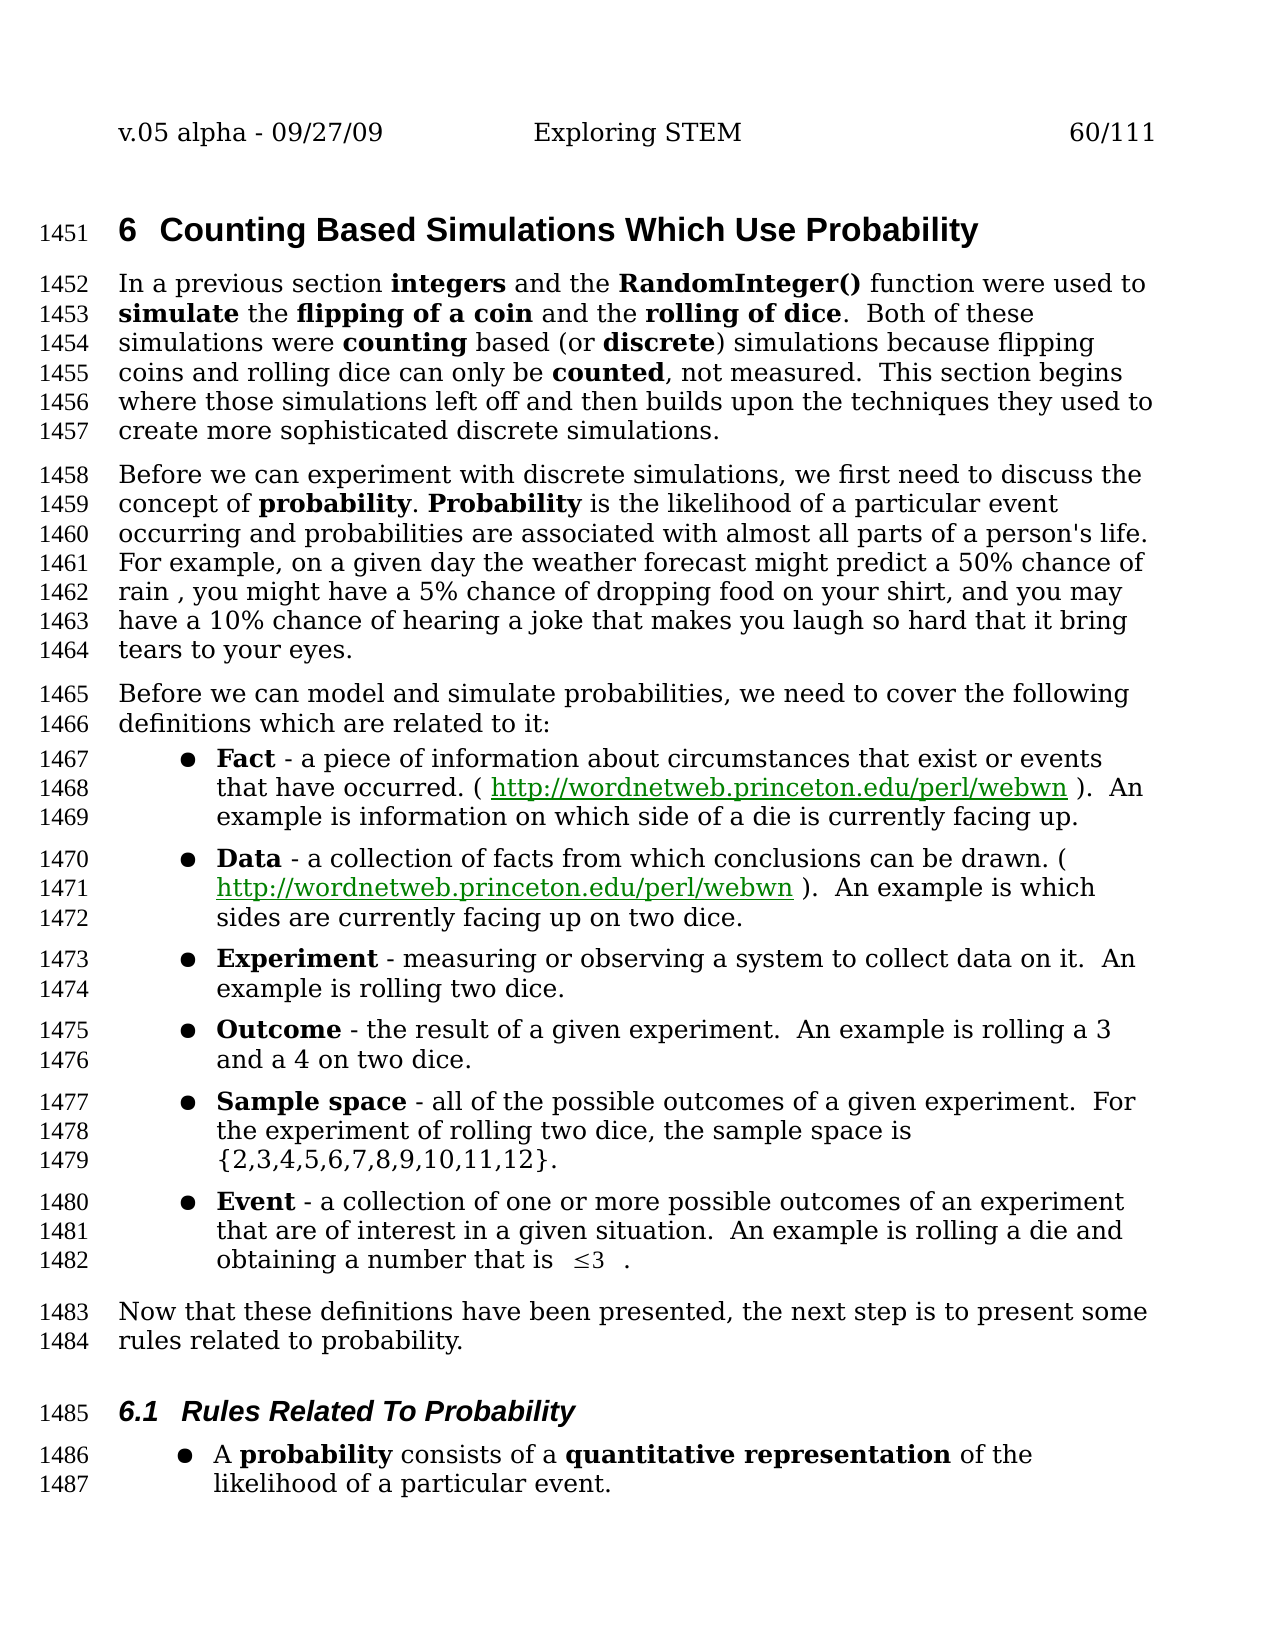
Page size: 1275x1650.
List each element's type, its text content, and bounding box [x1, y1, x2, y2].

text Before we can experiment with discrete simulations, we first need to discuss the concept of probability. Probability is the likelihood of a particular event occurring and probabilities are associated with almost all parts of a person's life. For example, on a given day the weather forecast might predict a 50% chance of rain , you might have a 5% chance of dropping food on your shirt, and you may have a 10% chance of hearing a joke that makes you laugh so hard that it bring tears to your eyes. [118, 460, 1157, 664]
subtitle Counting Based Simulations Which Use Probability [118, 210, 1157, 248]
list Sample space - all of the possible outcomes of a given experiment. For the experiment of rolling two dice, the sample space is {2,3,4,5,6,7,8,9,10,11,12}. [178, 1086, 1157, 1174]
text In a previous section integers and the RandomInteger() function were used to simulate the flipping of a coin and the rolling of dice. Both of these simulations were counting based (or discrete) simulations because flipping coins and rolling dice can only be counted, not measured. This section begins where those simulations left off and then builds upon the techniques they used to create more sophisticated discrete simulations. [118, 269, 1157, 445]
list Data - a collection of facts from which conclusions can be drawn. ( http://wordnetweb.princeton.edu/perl/webwn ). An example is which sides are currently facing up on two dice. [178, 844, 1157, 932]
list Fact - a piece of information about circumstances that exist or events that have occurred. ( http://wordnetweb.princeton.edu/perl/webwn ). An example is information on which side of a die is currently facing up. [178, 744, 1157, 832]
subtitle Rules Related To Probability [118, 1394, 1157, 1428]
text Before we can model and simulate probabilities, we need to cover the following definitions which are related to it: [118, 679, 1157, 738]
list A probability consists of a quantitative representation of the likelihood of a particular event. [175, 1440, 1157, 1498]
list Event - a collection of one or more possible outcomes of an experiment that are of interest in a given situation. An example is rolling a die and obtaining a number that is. [178, 1187, 1157, 1275]
list Outcome - the result of a given experiment. An example is rolling a 3 and a 4 on two dice. [178, 1015, 1157, 1074]
text Now that these definitions have been presented, the next step is to present some rules related to probability. [118, 1297, 1157, 1355]
list Experiment - measuring or observing a system to collect data on it. An example is rolling two dice. [178, 944, 1157, 1003]
